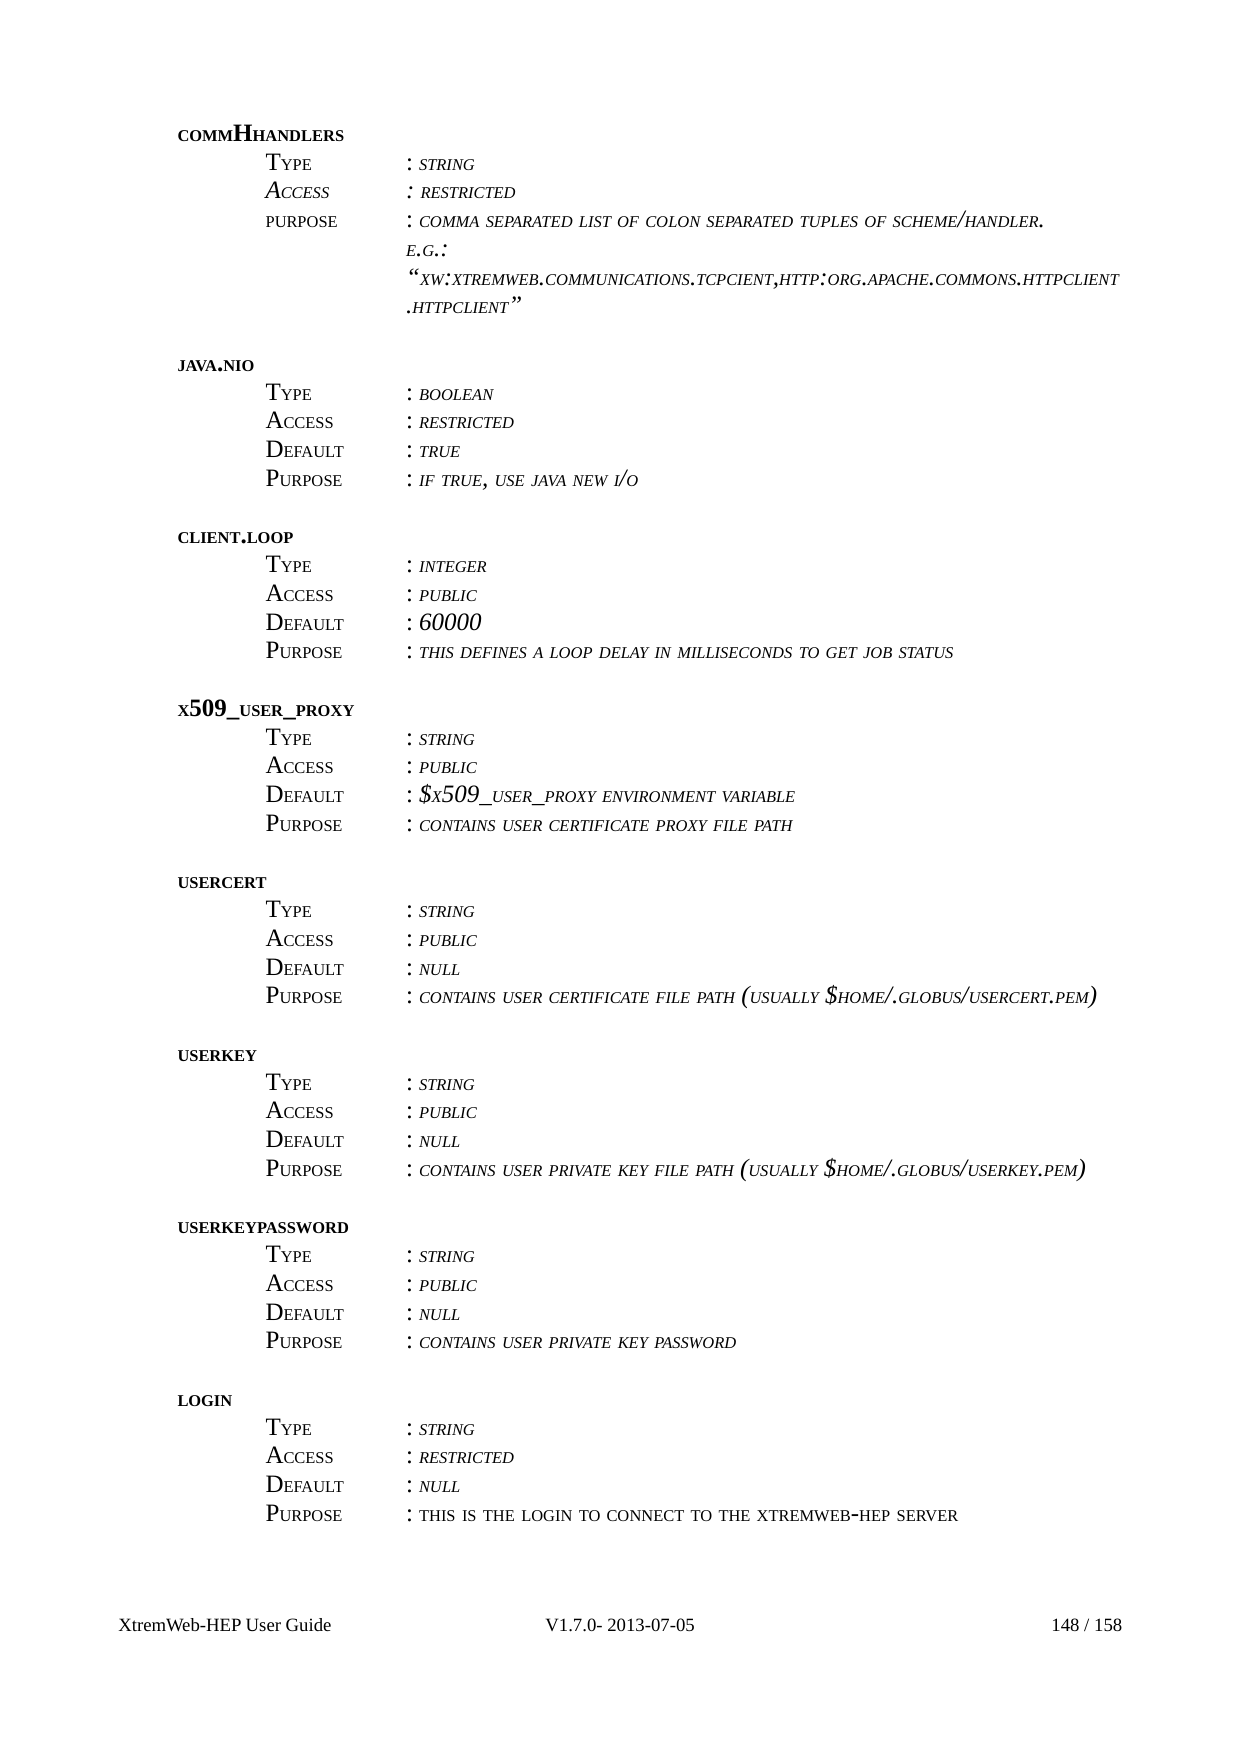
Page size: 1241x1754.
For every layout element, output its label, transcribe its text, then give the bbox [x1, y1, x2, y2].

text Type : string [265, 1412, 1122, 1441]
text Type : integer [265, 549, 1122, 578]
text Purpose : contains user private key file path (usually $home/.globus/userkey.pem) [265, 1153, 1122, 1182]
text Default : null [265, 1124, 1122, 1153]
text Purpose : this defines a loop delay in milliseconds to get job status [265, 636, 1122, 664]
text Access : public [265, 923, 1122, 952]
text purpose : comma separated list of colon separated tuples of scheme/handler. e.g.: “xw:xtremweb.communications.tcpcient,http:org.apache.commons.httpclient.httpclient” [265, 204, 1122, 319]
text Purpose : contains user certificate file path (usually $home/.globus/usercert.pem) [265, 981, 1122, 1009]
text Access : restricted [265, 1441, 1122, 1469]
text usercert [177, 866, 1122, 894]
text Default : 60000 [265, 607, 1122, 636]
text Type : string [265, 1067, 1122, 1096]
text Type : string [265, 147, 1122, 176]
text Type : boolean [265, 377, 1122, 406]
text x509_user_proxy [177, 693, 1122, 722]
text login [177, 1383, 1122, 1412]
text Access : public [265, 578, 1122, 607]
text commHhandlers [177, 118, 1122, 147]
text Access : restricted [265, 176, 1122, 204]
text Default : null [265, 952, 1122, 981]
text Default : null [265, 1297, 1122, 1326]
text Purpose : this is the login to connect to the xtremweb-hep server [265, 1498, 1122, 1527]
text Default : true [265, 434, 1122, 463]
text Purpose : if true, use java new i/o [265, 463, 1122, 492]
text Default : $x509_user_proxy environment variable [265, 779, 1122, 808]
text Access : restricted [265, 406, 1122, 434]
text Type : string [265, 1239, 1122, 1268]
text userkeypassword [177, 1211, 1122, 1239]
text Access : public [265, 1268, 1122, 1297]
text Access : public [265, 751, 1122, 779]
text Access : public [265, 1096, 1122, 1124]
text Type : string [265, 894, 1122, 923]
text Purpose : contains user private key password [265, 1326, 1122, 1354]
text Type : string [265, 722, 1122, 751]
text client.loop [177, 521, 1122, 549]
text userkey [177, 1038, 1122, 1067]
text java.nio [177, 348, 1122, 377]
text Purpose : contains user certificate proxy file path [265, 808, 1122, 837]
text Default : null [265, 1469, 1122, 1498]
